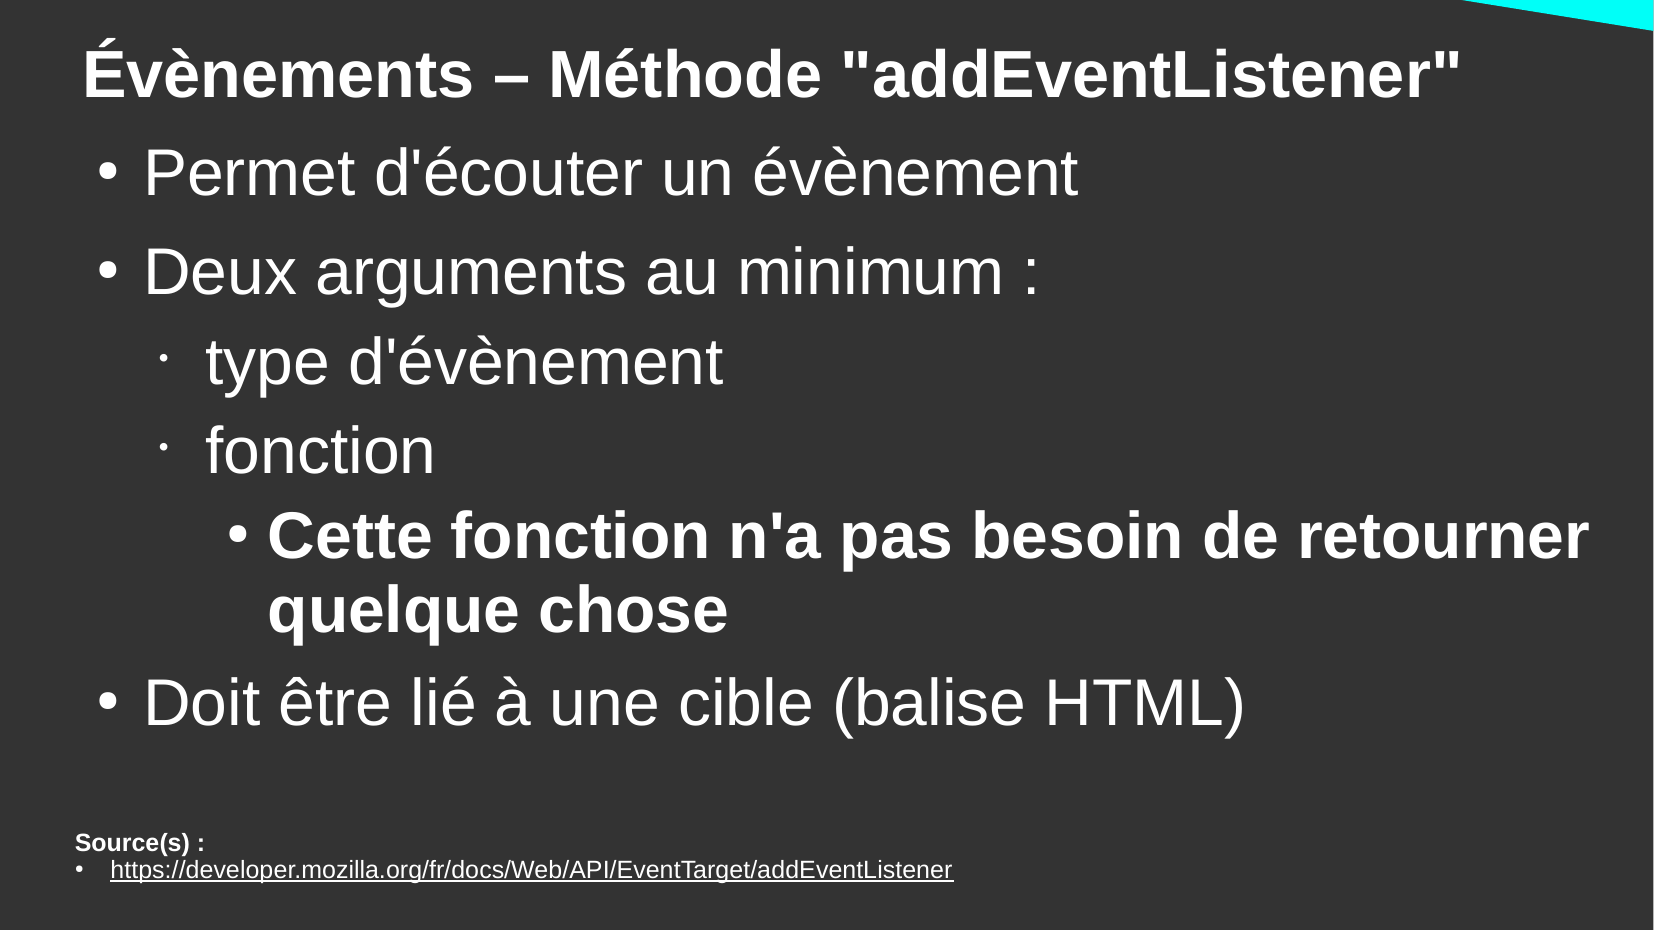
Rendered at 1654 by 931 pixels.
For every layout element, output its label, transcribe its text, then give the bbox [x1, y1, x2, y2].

text_box [1461, 0, 1654, 31]
title Évènements – Méthode "addEventListener" [82, 37, 1571, 114]
text_box Source(s) : https://developer.mozilla.org/fr/docs/Web/API/EventTarget/addEventListener [60, 820, 1583, 892]
list Permet d'écouter un évènement Deux arguments au minimum : type d'évènement fonction Cette fonction n'a pas besoin de retourner quelque chose Doit être lié à une cible (balise HTML) [80, 135, 1620, 745]
